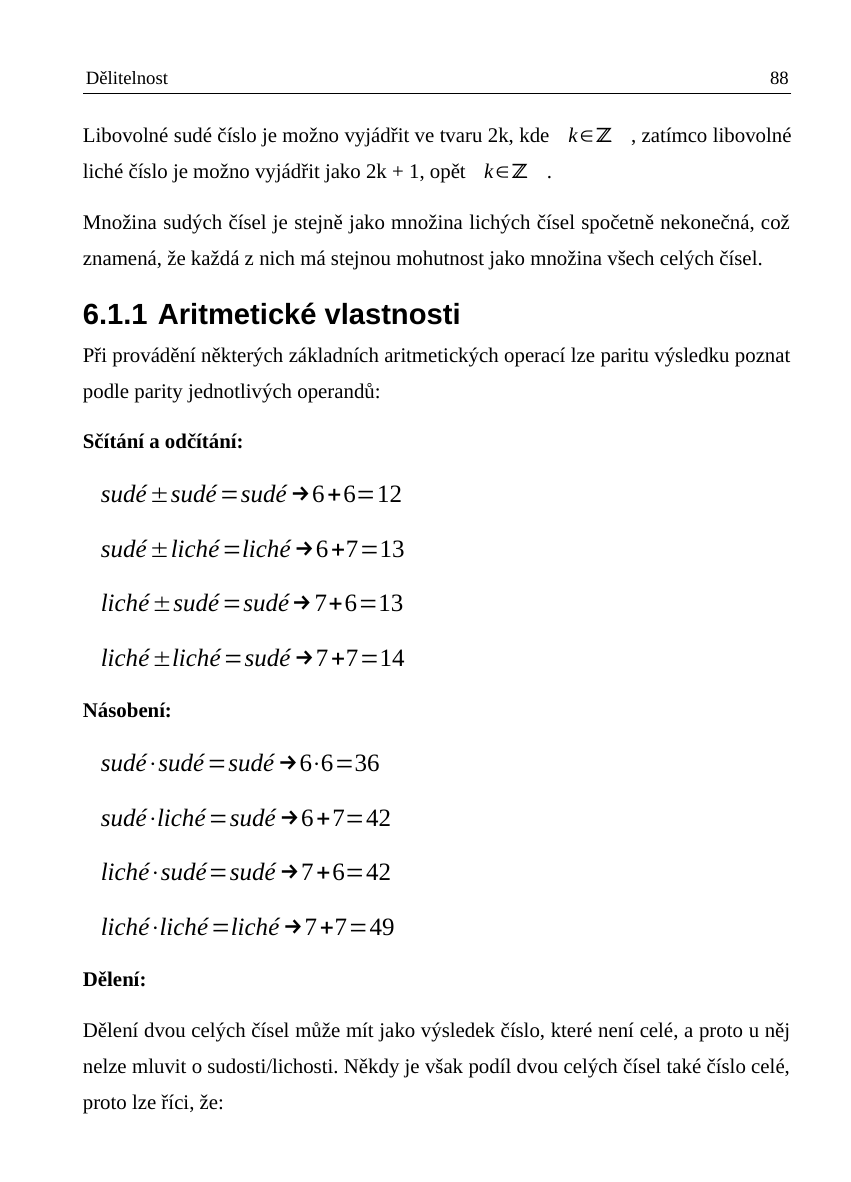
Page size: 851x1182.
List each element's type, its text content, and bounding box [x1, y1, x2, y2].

text Násobení: [83, 698, 791, 722]
subtitle Aritmetické vlastnosti [83, 297, 791, 330]
text Dělení: [83, 967, 791, 991]
text Libovolné sudé číslo je možno vyjádřit ve tvaru 2k, kde, zatímco libovolné liché číslo je možno vyjádřit jako 2k + 1, opět. [83, 123, 791, 183]
text Dělení dvou celých čísel může mít jako výsledek číslo, které není celé, a proto u něj nelze mluvit o sudosti/lichosti. Někdy je však podíl dvou celých čísel také číslo celé, proto lze říci, že: [83, 1018, 791, 1114]
text Sčítání a odčítání: [83, 429, 791, 453]
text Při provádění některých základních aritmetických operací lze paritu výsledku poznat podle parity jednotlivých operandů: [83, 343, 791, 403]
text Množina sudých čísel je stejně jako množina lichých čísel spočetně nekonečná, což znamená, že každá z nich má stejnou mohutnost jako množina všech celých čísel. [83, 210, 791, 270]
